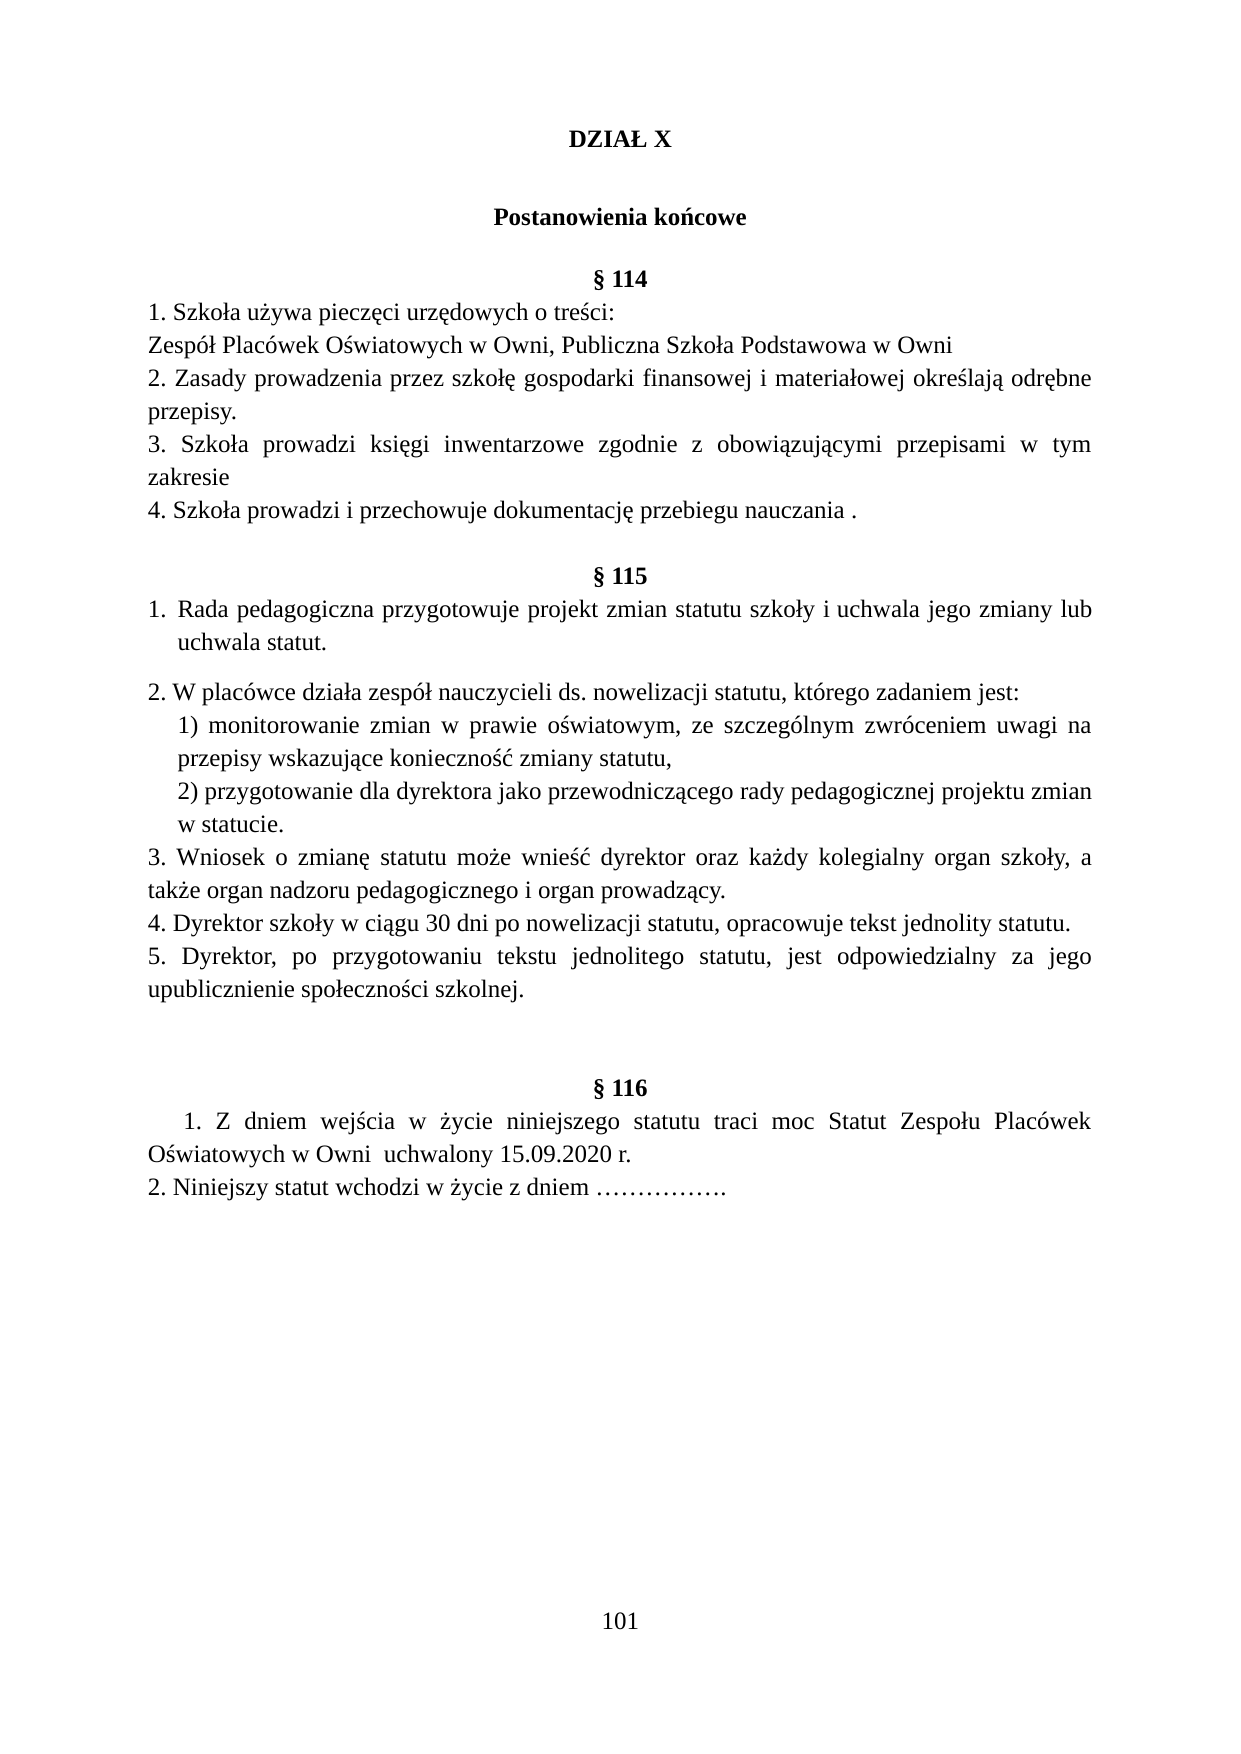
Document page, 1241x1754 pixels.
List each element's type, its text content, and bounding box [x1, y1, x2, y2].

text 3. Szkoła prowadzi księgi inwentarzowe zgodnie z obowiązującymi przepisami w tym zakresie [148, 429, 1093, 491]
text 4. Dyrektor szkoły w ciągu 30 dni po nowelizacji statutu, opracowuje tekst jednolity statutu. [148, 908, 1093, 937]
list Rada pedagogiczna przygotowuje projekt zmian statutu szkoły i uchwala jego zmiany lub uchwala statut. [148, 594, 1093, 656]
text 2. Zasady prowadzenia przez szkołę gospodarki finansowej i materiałowej określają odrębne przepisy. [148, 363, 1093, 425]
text 2) przygotowanie dla dyrektora jako przewodniczącego rady pedagogicznej projektu zmian w statucie. [177, 776, 1093, 838]
text § 115 [148, 561, 1093, 590]
text § 116 [148, 1073, 1093, 1102]
text 3. Wniosek o zmianę statutu może wnieść dyrektor oraz każdy kolegialny organ szkoły, a także organ nadzoru pedagogicznego i organ prowadzący. [148, 842, 1093, 904]
subtitle Postanowienia końcowe [148, 202, 1093, 231]
text Zespół Placówek Oświatowych w Owni, Publiczna Szkoła Podstawowa w Owni [148, 330, 1093, 359]
text 1. Z dniem wejścia w życie niniejszego statutu traci moc Statut Zespołu Placówek Oświatowych w Owni uchwalony 15.09.2020 r. [148, 1106, 1093, 1168]
text 5. Dyrektor, po przygotowaniu tekstu jednolitego statutu, jest odpowiedzialny za jego upublicznienie społeczności szkolnej. [148, 941, 1093, 1003]
text 2. W placówce działa zespół nauczycieli ds. nowelizacji statutu, którego zadaniem jest: [148, 677, 1093, 706]
text 4. Szkoła prowadzi i przechowuje dokumentację przebiegu nauczania . [148, 495, 1093, 524]
text 1. Szkoła używa pieczęci urzędowych o treści: [148, 297, 1093, 326]
text § 114 [148, 264, 1093, 293]
subtitle DZIAŁ X [148, 124, 1093, 152]
text 2. Niniejszy statut wchodzi w życie z dniem ……………. [148, 1172, 1093, 1201]
text 1) monitorowanie zmian w prawie oświatowym, ze szczególnym zwróceniem uwagi na przepisy wskazujące konieczność zmiany statutu, [177, 710, 1093, 772]
